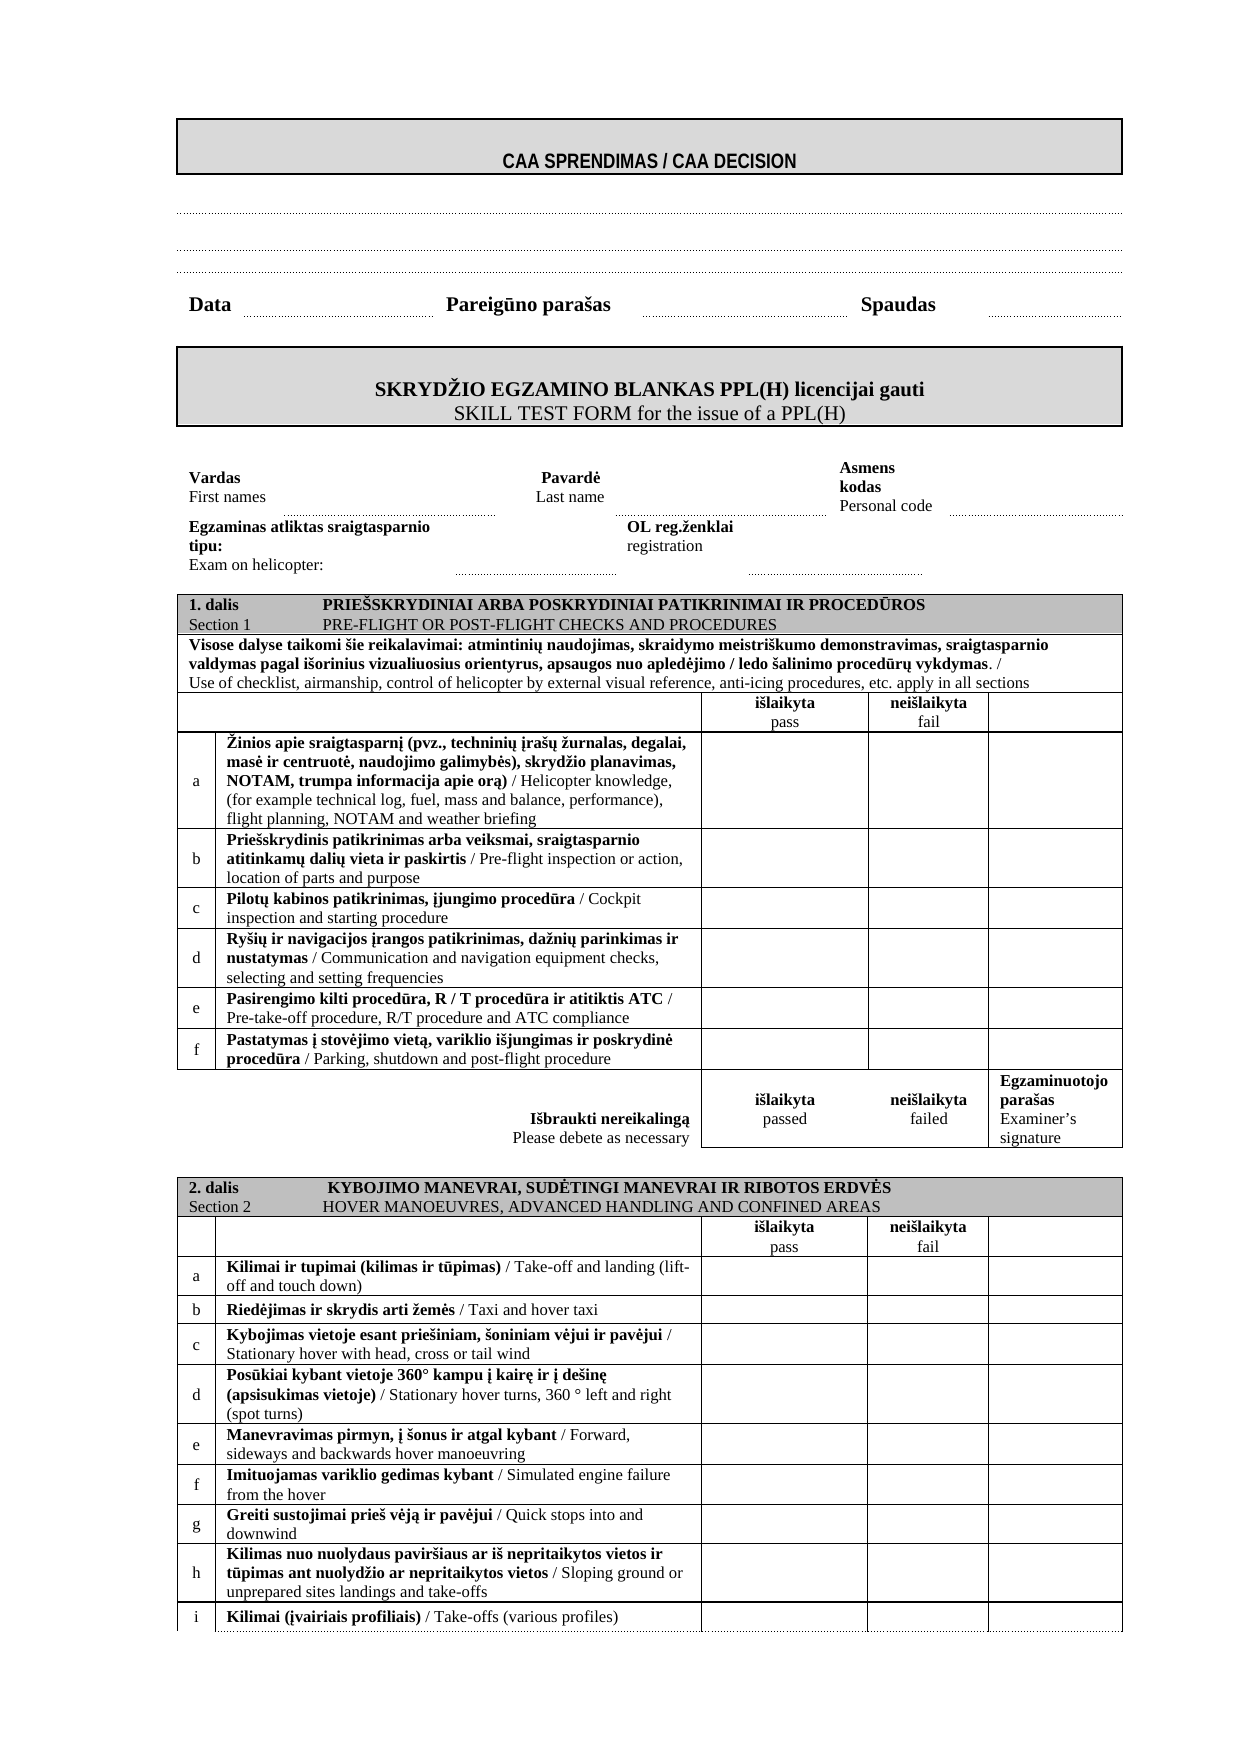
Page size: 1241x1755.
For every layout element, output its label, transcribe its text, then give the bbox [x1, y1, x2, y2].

table_cell [868, 1603, 988, 1631]
table_cell i [178, 1603, 215, 1631]
table_cell b [178, 1296, 215, 1323]
table_cell Ryšių ir navigacijos įrangos patikrinimas, dažnių parinkimas ir nustatymas / Communication and navigation equipment checks, selecting and setting frequencies [216, 929, 701, 987]
table_cell d [178, 929, 215, 987]
table_cell [869, 1029, 988, 1069]
table_cell Egzaminas atliktas sraigtasparnio tipu: Exam on helicopter: [177, 515, 456, 574]
table_cell neišlaikyta fail [868, 1217, 988, 1256]
table_cell g [178, 1505, 215, 1543]
table_cell Pastatymas į stovėjimo vietą, variklio išjungimas ir poskrydinė procedūra / Parking, shutdown and post-flight procedure [216, 1029, 701, 1069]
table_cell [749, 574, 923, 594]
table_cell [702, 1603, 867, 1631]
table_cell [868, 1505, 988, 1543]
table_cell [869, 733, 988, 828]
table_cell [702, 829, 868, 887]
table_cell [178, 1217, 215, 1256]
table_header SKRYDŽIO EGZAMINO BLANKAS PPL(H) licencijai gauti SKILL TEST FORM for the issue of a PPL(H) [178, 348, 1121, 424]
table_cell [177, 574, 456, 594]
table_cell [177, 250, 1122, 272]
table_cell [702, 929, 868, 987]
table_cell a [178, 1257, 215, 1295]
table_cell [989, 888, 1122, 928]
table_cell [989, 1424, 1122, 1464]
table_cell Pilotų kabinos patikrinimas, įjungimo procedūra / Cockpit inspection and starting procedure [216, 888, 701, 928]
table_cell b [178, 829, 215, 887]
table_cell [869, 988, 988, 1028]
table_cell [702, 1257, 867, 1295]
table_cell c [178, 1324, 215, 1364]
table_cell [989, 829, 1122, 887]
table_cell Data [177, 272, 244, 316]
table_cell [702, 1296, 867, 1323]
table_cell [868, 1257, 988, 1295]
table_cell Pavardė Last name [496, 458, 616, 515]
table_cell Spaudas [849, 272, 988, 316]
table_cell e [178, 988, 215, 1028]
table_cell d [178, 1365, 215, 1423]
table_cell 1. dalis Section 1 [178, 595, 301, 633]
table_cell [989, 733, 1122, 828]
table_cell išlaikyta passed [702, 1070, 869, 1147]
table_cell Greiti sustojimai prieš vėją ir pavėjui / Quick stops into and downwind [216, 1505, 701, 1543]
table_cell [989, 1505, 1122, 1543]
table_cell [702, 733, 868, 828]
table_cell Manevravimas pirmyn, į šonus ir atgal kybant / Forward, sideways and backwards hover manoeuvring [216, 1424, 701, 1464]
table_cell [702, 1424, 867, 1464]
table_cell [643, 272, 849, 316]
table_cell [456, 515, 616, 574]
table_cell Riedėjimas ir skrydis arti žemės / Taxi and hover taxi [216, 1296, 701, 1323]
table_header CAA SPRENDIMAS / CAA DECISION [178, 120, 1121, 173]
table_cell OL reg.ženklai registration [616, 515, 749, 574]
table_cell neišlaikyta fail [869, 693, 988, 731]
table_cell [868, 1296, 988, 1323]
table_cell [868, 1465, 988, 1503]
table_cell [869, 929, 988, 987]
table_cell [702, 988, 868, 1028]
table_cell Kilimai (įvairiais profiliais) / Take-offs (various profiles) [216, 1603, 701, 1631]
table_cell Pareigūno parašas [435, 272, 643, 316]
table_cell [989, 1465, 1122, 1503]
table_cell [989, 1296, 1122, 1323]
table_cell [216, 1217, 701, 1256]
table_cell Žinios apie sraigtasparnį (pvz., techninių įrašų žurnalas, degalai, masė ir centruotė, naudojimo galimybės), skrydžio planavimas, NOTAM, trumpa informacija apie orą) / Helicopter knowledge, (for example technical log, fuel, mass and balance, performance), flight planning, NOTAM and weather briefing [216, 733, 701, 828]
table_cell [702, 888, 868, 928]
table_cell [869, 888, 988, 928]
table_cell Pasirengimo kilti procedūra, R / T procedūra ir atitiktis ATC / Pre-take-off procedure, R/T procedure and ATC compliance [216, 988, 701, 1028]
table_cell [989, 1029, 1122, 1069]
table_header 2. dalis Section 2 [178, 1178, 296, 1216]
table_header KYBOJIMO MANEVRAI, SUDĖTINGI MANEVRAI IR RIBOTOS ERDVĖS HOVER MANOEUVRES, ADVANCED HANDLING AND CONFINED AREAS [296, 1178, 1122, 1216]
table_cell [989, 1257, 1122, 1295]
table_cell Vardas First names [177, 458, 284, 515]
table_cell [989, 1217, 1122, 1256]
table_cell [702, 1465, 867, 1503]
table_cell [923, 515, 1122, 574]
table_cell [749, 515, 923, 574]
table_cell [177, 213, 1122, 249]
table_cell Kilimai ir tupimai (kilimas ir tūpimas) / Take-off and landing (lift-off and touch down) [216, 1257, 701, 1295]
table_cell Posūkiai kybant vietoje 360° kampu į kairę ir į dešinę (apsisukimas vietoje) / Stationary hover turns, 360 ° left and right (spot turns) [216, 1365, 701, 1423]
table_cell Kybojimas vietoje esant priešiniam, šoniniam vėjui ir pavėjui / Stationary hover with head, cross or tail wind [216, 1324, 701, 1364]
table_cell [456, 574, 616, 594]
table_cell c [178, 888, 215, 928]
table_cell [178, 693, 215, 731]
table_cell [923, 574, 1122, 594]
table_cell f [178, 1029, 215, 1069]
table_cell [616, 458, 828, 515]
table_cell Asmens kodas Personal code [828, 458, 950, 515]
table_cell [868, 1544, 988, 1601]
table_cell [177, 427, 1122, 458]
table_cell išlaikyta pass [702, 1217, 867, 1256]
table_cell [869, 829, 988, 887]
table_cell PRIEŠSKRYDINIAI ARBA POSKRYDINIAI PATIKRINIMAI IR PROCEDŪROS PRE-FLIGHT OR POST-FLIGHT CHECKS AND PROCEDURES [301, 595, 1122, 633]
table_cell e [178, 1424, 215, 1464]
table_cell [177, 175, 1122, 213]
table_cell [702, 1505, 867, 1543]
table_cell [989, 1603, 1122, 1631]
table_cell Priešskrydinis patikrinimas arba veiksmai, sraigtasparnio atitinkamų dalių vieta ir paskirtis / Pre-flight inspection or action, location of parts and purpose [216, 829, 701, 887]
table_cell Išbraukti nereikalingą Please debete as necessary [177, 1070, 701, 1147]
table_cell [284, 458, 496, 515]
table_cell a [178, 733, 215, 828]
table_cell [702, 1324, 867, 1364]
table_cell [989, 1544, 1122, 1601]
table_cell [868, 1365, 988, 1423]
table_cell Kilimas nuo nuolydaus paviršiaus ar iš nepritaikytos vietos ir tūpimas ant nuolydžio ar nepritaikytos vietos / Sloping ground or unprepared sites landings and take-offs [216, 1544, 701, 1601]
table_cell [989, 693, 1122, 731]
table_cell Imituojamas variklio gedimas kybant / Simulated engine failure from the hover [216, 1465, 701, 1503]
table_cell neišlaikyta failed [869, 1070, 988, 1147]
table_cell [989, 1324, 1122, 1364]
table_cell [215, 693, 701, 731]
table_cell [950, 458, 1122, 515]
table_cell Visose dalyse taikomi šie reikalavimai: atmintinių naudojimas, skraidymo meistriškumo demonstravimas, sraigtasparnio valdymas pagal išorinius vizualiuosius orientyrus, apsaugos nuo apledėjimo / ledo šalinimo procedūrų vykdymas. / Use of checklist, airmanship, control of helicopter by external visual reference, anti-icing procedures, etc. apply in all sections [178, 635, 1122, 692]
table_cell [989, 929, 1122, 987]
table_cell Egzaminuotojo parašas Examiner’s signature [989, 1070, 1122, 1147]
table_cell [616, 574, 749, 594]
table_cell [702, 1029, 868, 1069]
table_cell f [178, 1465, 215, 1503]
table_cell [702, 1544, 867, 1601]
table_cell [702, 1365, 867, 1423]
table_cell [989, 272, 1122, 316]
table_cell [868, 1424, 988, 1464]
table_cell h [178, 1544, 215, 1601]
table_cell [244, 272, 434, 316]
table_cell [989, 988, 1122, 1028]
table_cell [989, 1365, 1122, 1423]
table_cell [868, 1324, 988, 1364]
table_cell išlaikyta pass [702, 693, 868, 731]
